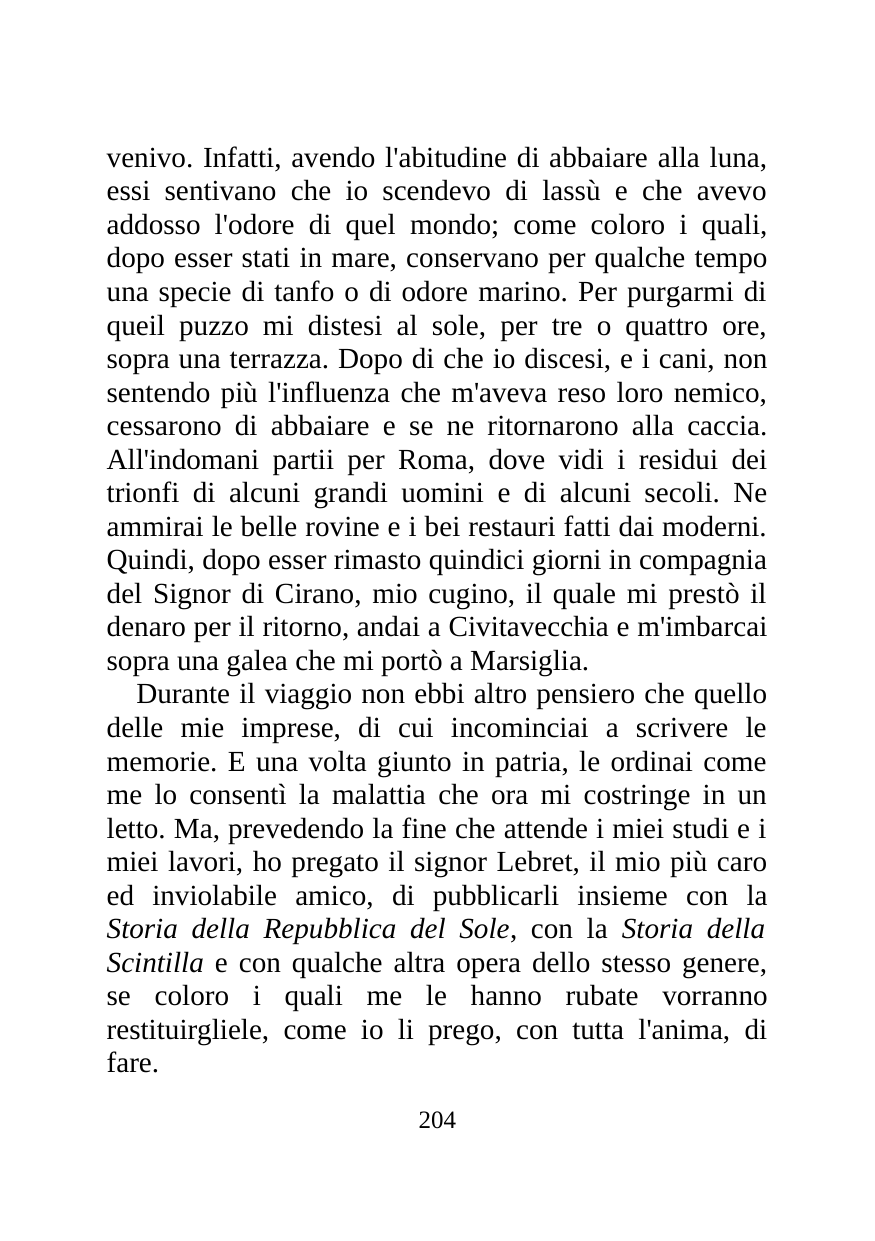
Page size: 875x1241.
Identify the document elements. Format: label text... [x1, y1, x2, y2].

text venivo. Infatti, avendo l'abitudine di abbaiare alla luna, essi sentivano che io scendevo di lassù e che avevo addosso l'odore di quel mondo; come coloro i quali, dopo esser stati in mare, conservano per qualche tempo una specie di tanfo o di odore marino. Per purgarmi di queil puzzo mi distesi al sole, per tre o quattro ore, sopra una terrazza. Dopo di che io discesi, e i cani, non sentendo più l'influenza che m'aveva reso loro nemico, cessarono di abbaiare e se ne ritornarono alla caccia. All'indomani partii per Roma, dove vidi i residui dei trionfi di alcuni grandi uomini e di alcuni secoli. Ne ammirai le belle rovine e i bei restauri fatti dai moderni. Quindi, dopo esser rimasto quindici giorni in compagnia del Signor di Cirano, mio cugino, il quale mi prestò il denaro per il ritorno, andai a Civitavecchia e m'imbarcai sopra una galea che mi portò a Marsiglia. [106, 140, 768, 677]
text Durante il viaggio non ebbi altro pensiero che quello delle mie imprese, di cui incominciai a scrivere le memorie. E una volta giunto in patria, le ordinai come me lo consentì la malattia che ora mi costringe in un letto. Ma, prevedendo la fine che attende i miei studi e i miei lavori, ho pregato il signor Lebret, il mio più caro ed inviolabile amico, di pubblicarli insieme con la Storia della Repubblica del Sole, con la Storia della Scintilla e con qualche altra opera dello stesso genere, se coloro i quali me le hanno rubate vorranno restituirgliele, come io li prego, con tutta l'anima, di fare. [106, 677, 768, 1079]
